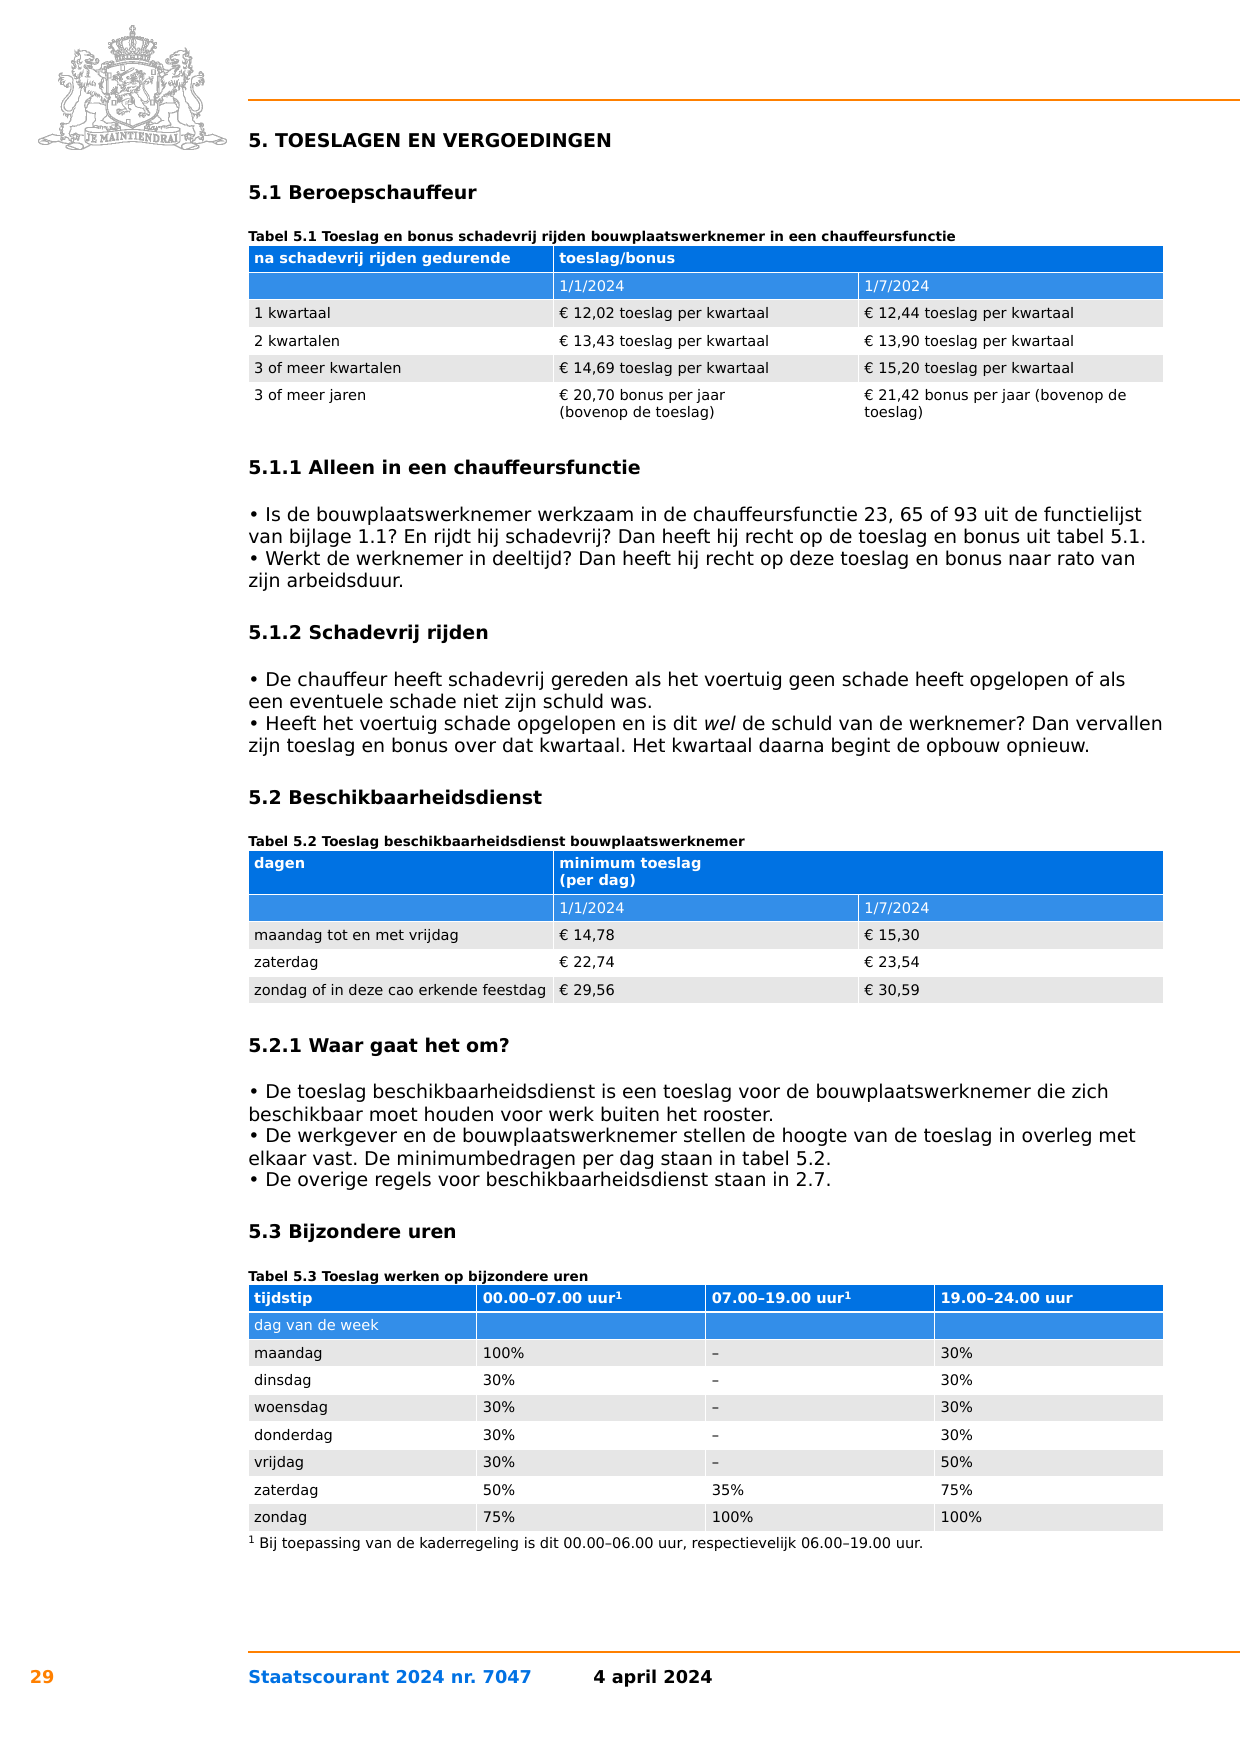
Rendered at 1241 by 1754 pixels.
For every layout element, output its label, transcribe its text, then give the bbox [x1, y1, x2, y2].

subtitle 5.3 Bijzondere uren [248, 1221, 1163, 1243]
table_cell 100% [935, 1504, 1163, 1531]
table_cell [477, 1313, 705, 1339]
table_cell 3 of meer jaren [249, 383, 553, 426]
table_cell 30% [935, 1367, 1163, 1394]
table_cell 1/1/2024 [554, 273, 858, 299]
table_cell € 20,70 bonus per jaar (bovenop de toeslag) [554, 383, 858, 426]
table_cell zondag of in deze cao erkende feestdag [249, 977, 553, 1003]
table_cell na schadevrij rijden gedurende [249, 246, 553, 272]
table_cell toeslag/bonus [554, 246, 1163, 272]
table_cell € 14,78 [554, 922, 858, 949]
text • Heeft het voertuig schade opgelopen en is dit wel de schuld van de werknemer? Dan vervallen zijn toeslag en bonus over dat kwartaal. Het kwartaal daarna begint de opbouw opnieuw. [248, 713, 1163, 757]
table_cell 30% [935, 1340, 1163, 1366]
table_cell € 30,59 [859, 977, 1163, 1003]
table_cell zaterdag [249, 1477, 476, 1503]
table_cell – [706, 1395, 934, 1421]
table_cell 30% [935, 1422, 1163, 1448]
table_cell zaterdag [249, 950, 553, 976]
subtitle 5.2.1 Waar gaat het om? [248, 1034, 1163, 1056]
table_cell vrijdag [249, 1450, 476, 1476]
table_cell 1/7/2024 [859, 273, 1163, 299]
table_header Tabel 5.3 Toeslag werken op bijzondere uren [248, 1268, 1163, 1284]
subtitle 5.1.1 Alleen in een chauffeursfunctie [248, 457, 1163, 479]
text • De toeslag beschikbaarheidsdienst is een toeslag voor de bouwplaatswerknemer die zich beschikbaar moet houden voor werk buiten het rooster. [248, 1081, 1163, 1125]
subtitle 5.1.2 Schadevrij rijden [248, 622, 1163, 644]
table_cell [249, 895, 553, 921]
table_cell 30% [477, 1450, 705, 1476]
table_cell € 29,56 [554, 977, 858, 1003]
table_cell 1/7/2024 [859, 895, 1163, 921]
table_cell minimum toeslag (per dag) [554, 851, 1163, 894]
table_cell 30% [935, 1395, 1163, 1421]
table_cell 1 kwartaal [249, 300, 553, 327]
table_cell 75% [935, 1477, 1163, 1503]
table_cell € 15,30 [859, 922, 1163, 949]
table_cell – [706, 1422, 934, 1448]
table_cell dag van de week [249, 1313, 476, 1339]
subtitle 5. TOESLAGEN EN VERGOEDINGEN [248, 130, 1163, 152]
table_cell 2 kwartalen [249, 328, 553, 354]
table_cell 35% [706, 1477, 934, 1503]
table_cell 1/1/2024 [554, 895, 858, 921]
table_cell dagen [249, 851, 553, 894]
table_cell € 15,20 toeslag per kwartaal [859, 355, 1163, 382]
table_cell € 13,43 toeslag per kwartaal [554, 328, 858, 354]
table_cell – [706, 1450, 934, 1476]
table_cell 3 of meer kwartalen [249, 355, 553, 382]
table_cell [935, 1313, 1163, 1339]
table_header Tabel 5.2 Toeslag beschikbaarheidsdienst bouwplaatswerknemer [248, 834, 1163, 849]
text • De chauffeur heeft schadevrij gereden als het voertuig geen schade heeft opgelopen of als een eventuele schade niet zijn schuld was. [248, 669, 1163, 713]
table_cell 100% [706, 1504, 934, 1531]
table_cell donderdag [249, 1422, 476, 1448]
table_cell maandag [249, 1340, 476, 1366]
table_cell 50% [935, 1450, 1163, 1476]
table_cell zondag [249, 1504, 476, 1531]
table_cell 19.00–24.00 uur [935, 1285, 1163, 1311]
table_cell [706, 1313, 934, 1339]
text • Werkt de werknemer in deeltijd? Dan heeft hij recht op deze toeslag en bonus naar rato van zijn arbeidsduur. [248, 548, 1163, 592]
table_header Tabel 5.1 Toeslag en bonus schadevrij rijden bouwplaatswerknemer in een chauffeursfunctie [248, 229, 1163, 244]
table_cell 1 Bij toepassing van de kaderregeling is dit 00.00–06.00 uur, respectievelijk 06.00–19.00 uur. [248, 1532, 1163, 1551]
table_cell 100% [477, 1340, 705, 1366]
table_cell tijdstip [249, 1285, 476, 1311]
table_cell [249, 273, 553, 299]
table_cell 30% [477, 1367, 705, 1394]
table_cell € 13,90 toeslag per kwartaal [859, 328, 1163, 354]
table_cell 30% [477, 1395, 705, 1421]
table_cell € 12,02 toeslag per kwartaal [554, 300, 858, 327]
table_cell woensdag [249, 1395, 476, 1421]
table_cell 50% [477, 1477, 705, 1503]
table_cell – [706, 1367, 934, 1394]
table_cell – [706, 1340, 934, 1366]
table_cell 30% [477, 1422, 705, 1448]
text • De overige regels voor beschikbaarheidsdienst staan in 2.7. [248, 1169, 1163, 1191]
table_cell maandag tot en met vrijdag [249, 922, 553, 949]
table_cell dinsdag [249, 1367, 476, 1394]
subtitle 5.1 Beroepschauffeur [248, 182, 1163, 204]
table_cell € 23,54 [859, 950, 1163, 976]
text • De werkgever en de bouwplaatswerknemer stellen de hoogte van de toeslag in overleg met elkaar vast. De minimumbedragen per dag staan in tabel 5.2. [248, 1125, 1163, 1169]
table_cell € 22,74 [554, 950, 858, 976]
table_cell 07.00–19.00 uur1 [706, 1285, 934, 1311]
table_cell 75% [477, 1504, 705, 1531]
table_cell € 21,42 bonus per jaar (bovenop de toeslag) [859, 383, 1163, 426]
table_cell 00.00–07.00 uur1 [477, 1285, 705, 1311]
table_cell € 14,69 toeslag per kwartaal [554, 355, 858, 382]
picture [38, 25, 227, 150]
table_cell € 12,44 toeslag per kwartaal [859, 300, 1163, 327]
subtitle 5.2 Beschikbaarheidsdienst [248, 787, 1163, 809]
text • Is de bouwplaatswerknemer werkzaam in de chauffeursfunctie 23, 65 of 93 uit de functielijst van bijlage 1.1? En rijdt hij schadevrij? Dan heeft hij recht op de toeslag en bonus uit tabel 5.1. [248, 504, 1163, 548]
